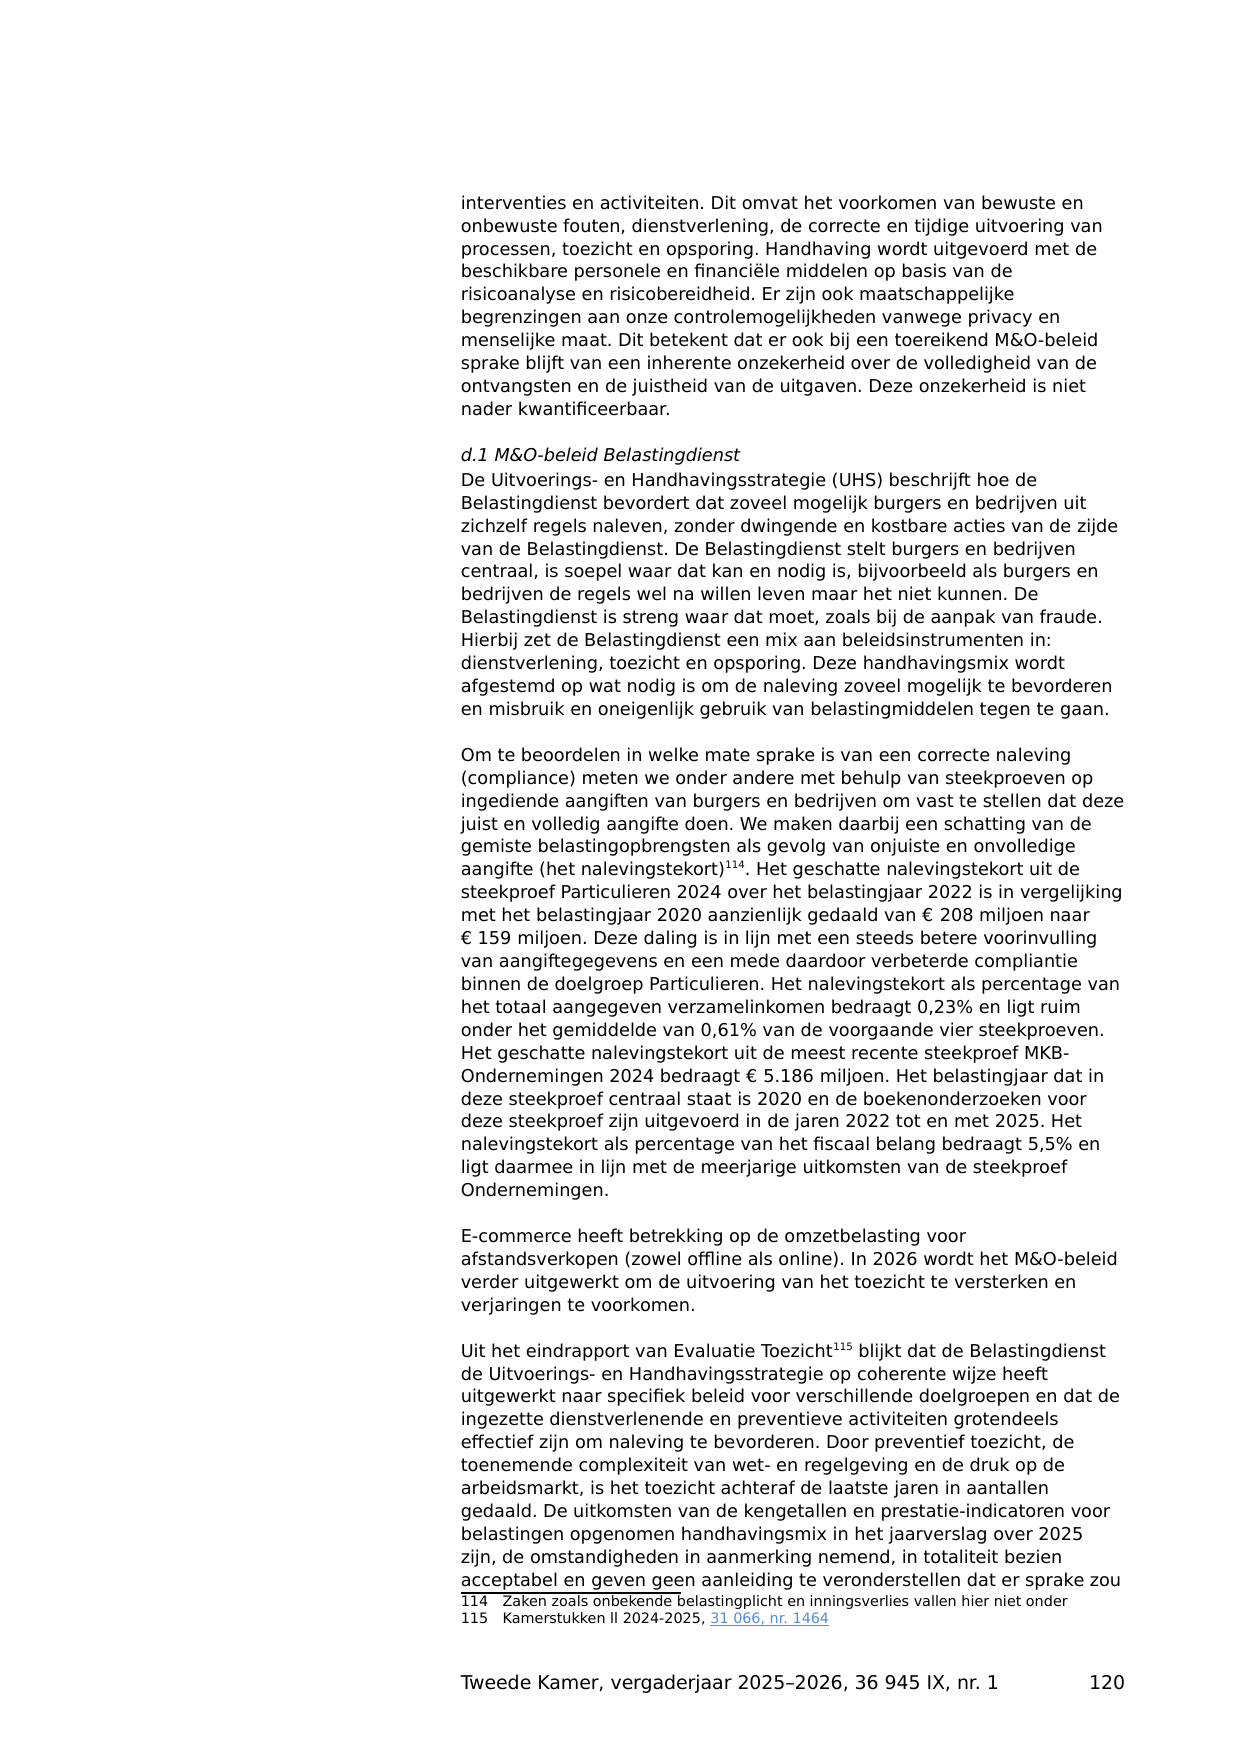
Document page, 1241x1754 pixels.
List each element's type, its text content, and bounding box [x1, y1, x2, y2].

text __Kamerstukken ll 2024-2025, 31 066, nr. 1464 [461, 1610, 1125, 1627]
text Uit het eindrapport van Evaluatie Toezicht blijkt dat de Belastingdienst de Uitvoerings- en Handhavingsstrategie op coherente wijze heeft uitgewerkt naar specifiek beleid voor verschillende doelgroepen en dat de ingezette dienstverlenende en preventieve activiteiten grotendeels effectief zijn om naleving te bevorderen. Door preventief toezicht, de toenemende complexiteit van wet- en regelgeving en de druk op de arbeidsmarkt, is het toezicht achteraf de laatste jaren in aantallen gedaald. De uitkomsten van de kengetallen en prestatie-indicatoren voor belastingen opgenomen handhavingsmix in het jaarverslag over 2025 zijn, de omstandigheden in aanmerking nemend, in totaliteit bezien acceptabel en geven geen aanleiding te veronderstellen dat er sprake zou [461, 1339, 1125, 1591]
text interventies en activiteiten. Dit omvat het voorkomen van bewuste en onbewuste fouten, dienstverlening, de correcte en tijdige uitvoering van processen, toezicht en opsporing. Handhaving wordt uitgevoerd met de beschikbare personele en financiële middelen op basis van de risicoanalyse en risicobereidheid. Er zijn ook maatschappelijke begrenzingen aan onze controlemogelijkheden vanwege privacy en menselijke maat. Dit betekent dat er ook bij een toereikend M&O-beleid sprake blijft van een inherente onzekerheid over de volledigheid van de ontvangsten en de juistheid van de uitgaven. Deze onzekerheid is niet nader kwantificeerbaar. [461, 191, 1125, 420]
text d.1 M&O-beleid Belastingdienst [461, 443, 1125, 466]
text E-commerce heeft betrekking op de omzetbelasting voor afstandsverkopen (zowel offline als online). In 2026 wordt het M&O-beleid verder uitgewerkt om de uitvoering van het toezicht te versterken en verjaringen te voorkomen. [461, 1224, 1125, 1316]
text Om te beoordelen in welke mate sprake is van een correcte naleving (compliance) meten we onder andere met behulp van steekproeven op ingediende aangiften van burgers en bedrĳven om vast te stellen dat deze juist en volledig aangifte doen. We maken daarbij een schatting van de gemiste belastingopbrengsten als gevolg van onjuiste en onvolledige aangifte (het nalevingstekort). Het geschatte nalevingstekort uit de steekproef Particulieren 2024 over het belastingjaar 2022 is in vergelijking met het belastingjaar 2020 aanzienlĳk gedaald van € 208 miljoen naar € 159 miljoen. Deze daling is in lĳn met een steeds betere voorinvulling van aangiftegegevens en een mede daardoor verbeterde compliantie binnen de doelgroep Particulieren. Het nalevingstekort als percentage van het totaal aangegeven verzamelinkomen bedraagt 0,23% en ligt ruim onder het gemiddelde van 0,61% van de voorgaande vier steekproeven. Het geschatte nalevingstekort uit de meest recente steekproef MKB- Ondernemingen 2024 bedraagt € 5.186 miljoen. Het belastingjaar dat in deze steekproef centraal staat is 2020 en de boekenonderzoeken voor deze steekproef zijn uitgevoerd in de jaren 2022 tot en met 2025. Het nalevingstekort als percentage van het fiscaal belang bedraagt 5,5% en ligt daarmee in lijn met de meerjarige uitkomsten van de steekproef Ondernemingen. [461, 743, 1125, 1201]
text __Zaken zoals onbekende belastingplicht en inningsverlies vallen hier niet onder [461, 1593, 1125, 1610]
text De Uitvoerings- en Handhavingsstrategie (UHS) beschrijft hoe de Belastingdienst bevordert dat zoveel mogelijk burgers en bedrijven uit zichzelf regels naleven, zonder dwingende en kostbare acties van de zijde van de Belastingdienst. De Belastingdienst stelt burgers en bedrijven centraal, is soepel waar dat kan en nodig is, bijvoorbeeld als burgers en bedrijven de regels wel na willen leven maar het niet kunnen. De Belastingdienst is streng waar dat moet, zoals bij de aanpak van fraude. Hierbij zet de Belastingdienst een mix aan beleidsinstrumenten in: dienstverlening, toezicht en opsporing. Deze handhavingsmix wordt afgestemd op wat nodig is om de naleving zoveel mogelijk te bevorderen en misbruik en oneigenlijk gebruik van belastingmiddelen tegen te gaan. [461, 468, 1125, 720]
